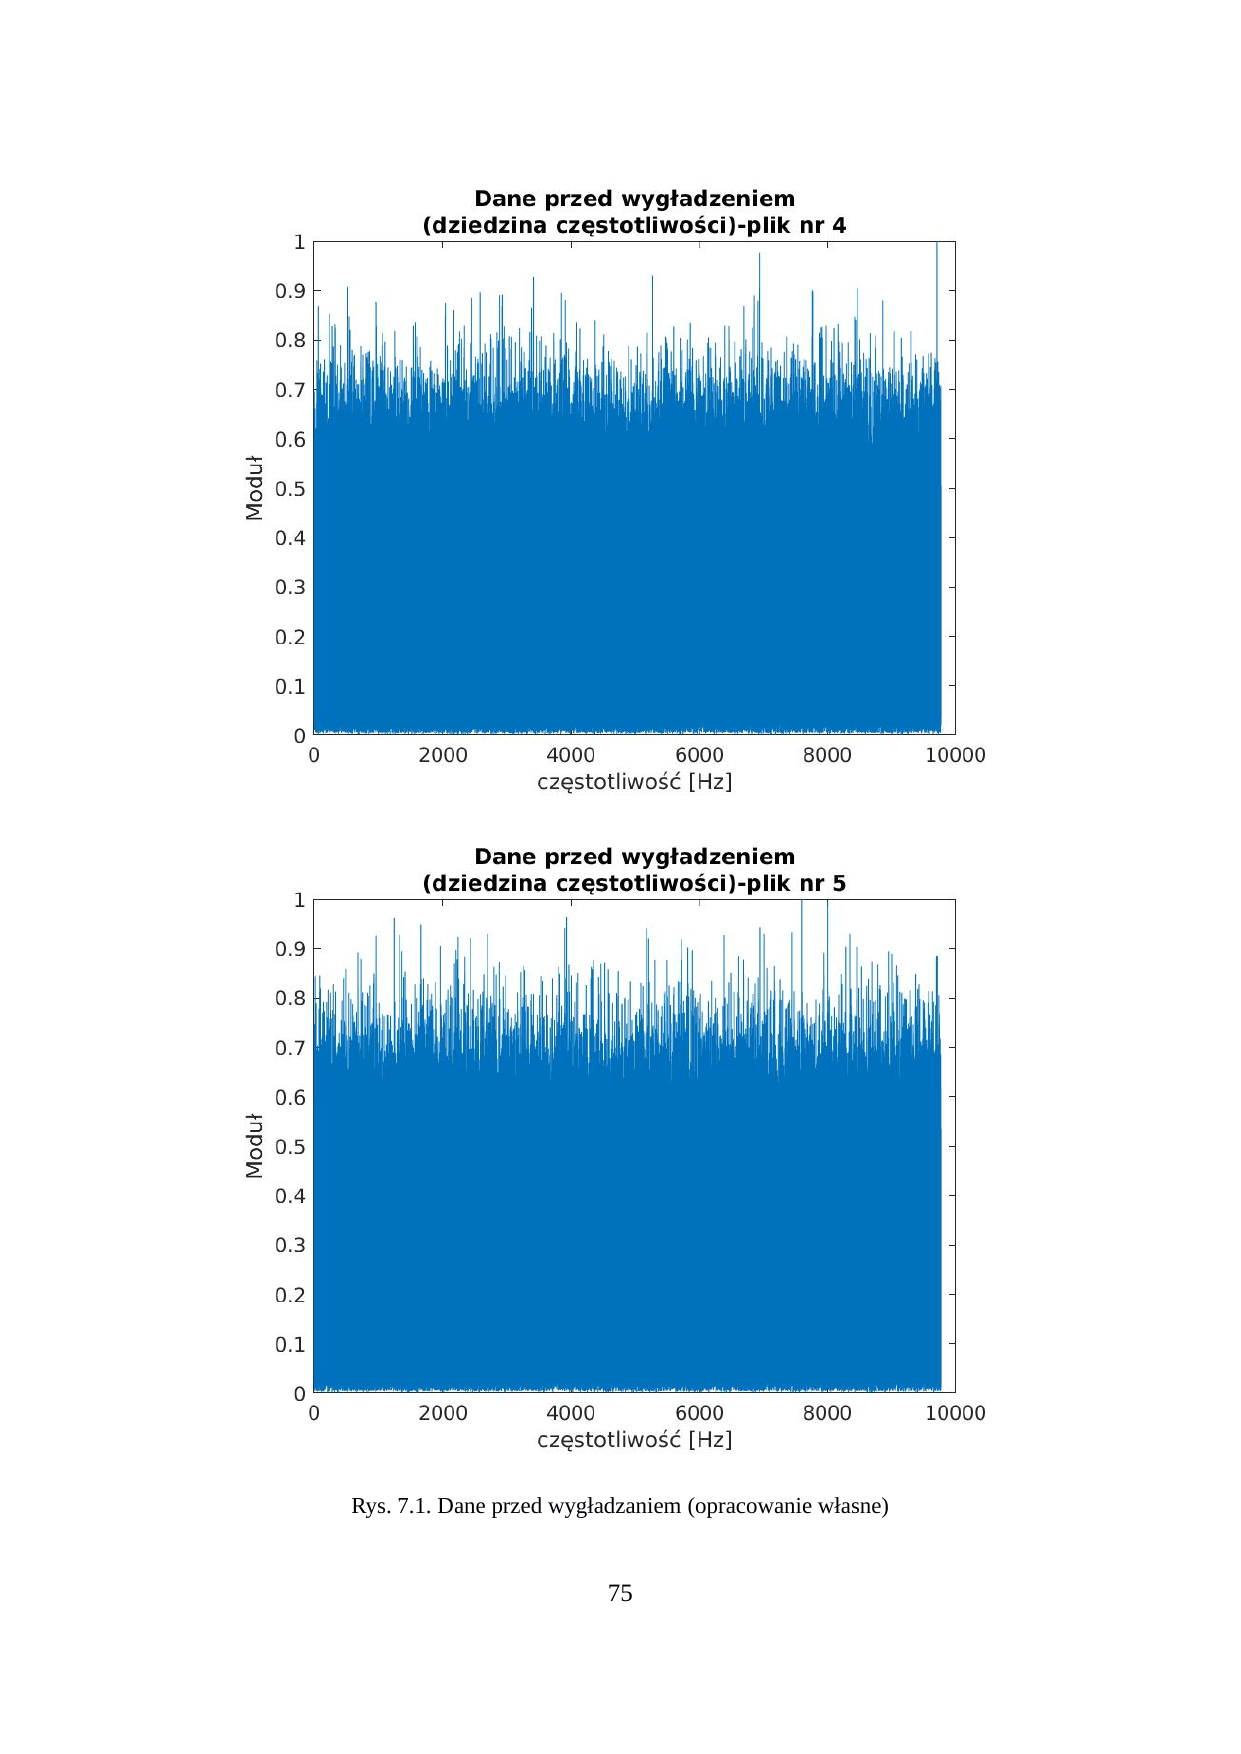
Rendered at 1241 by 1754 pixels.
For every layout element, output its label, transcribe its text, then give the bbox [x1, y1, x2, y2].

picture [206, 182, 1034, 803]
table_cell [89, 836, 1152, 1492]
picture [206, 840, 1034, 1461]
table_cell [89, 177, 1152, 834]
text Rys. 7.1. Dane przed wygładzaniem (opracowanie własne) [88, 1494, 1152, 1519]
